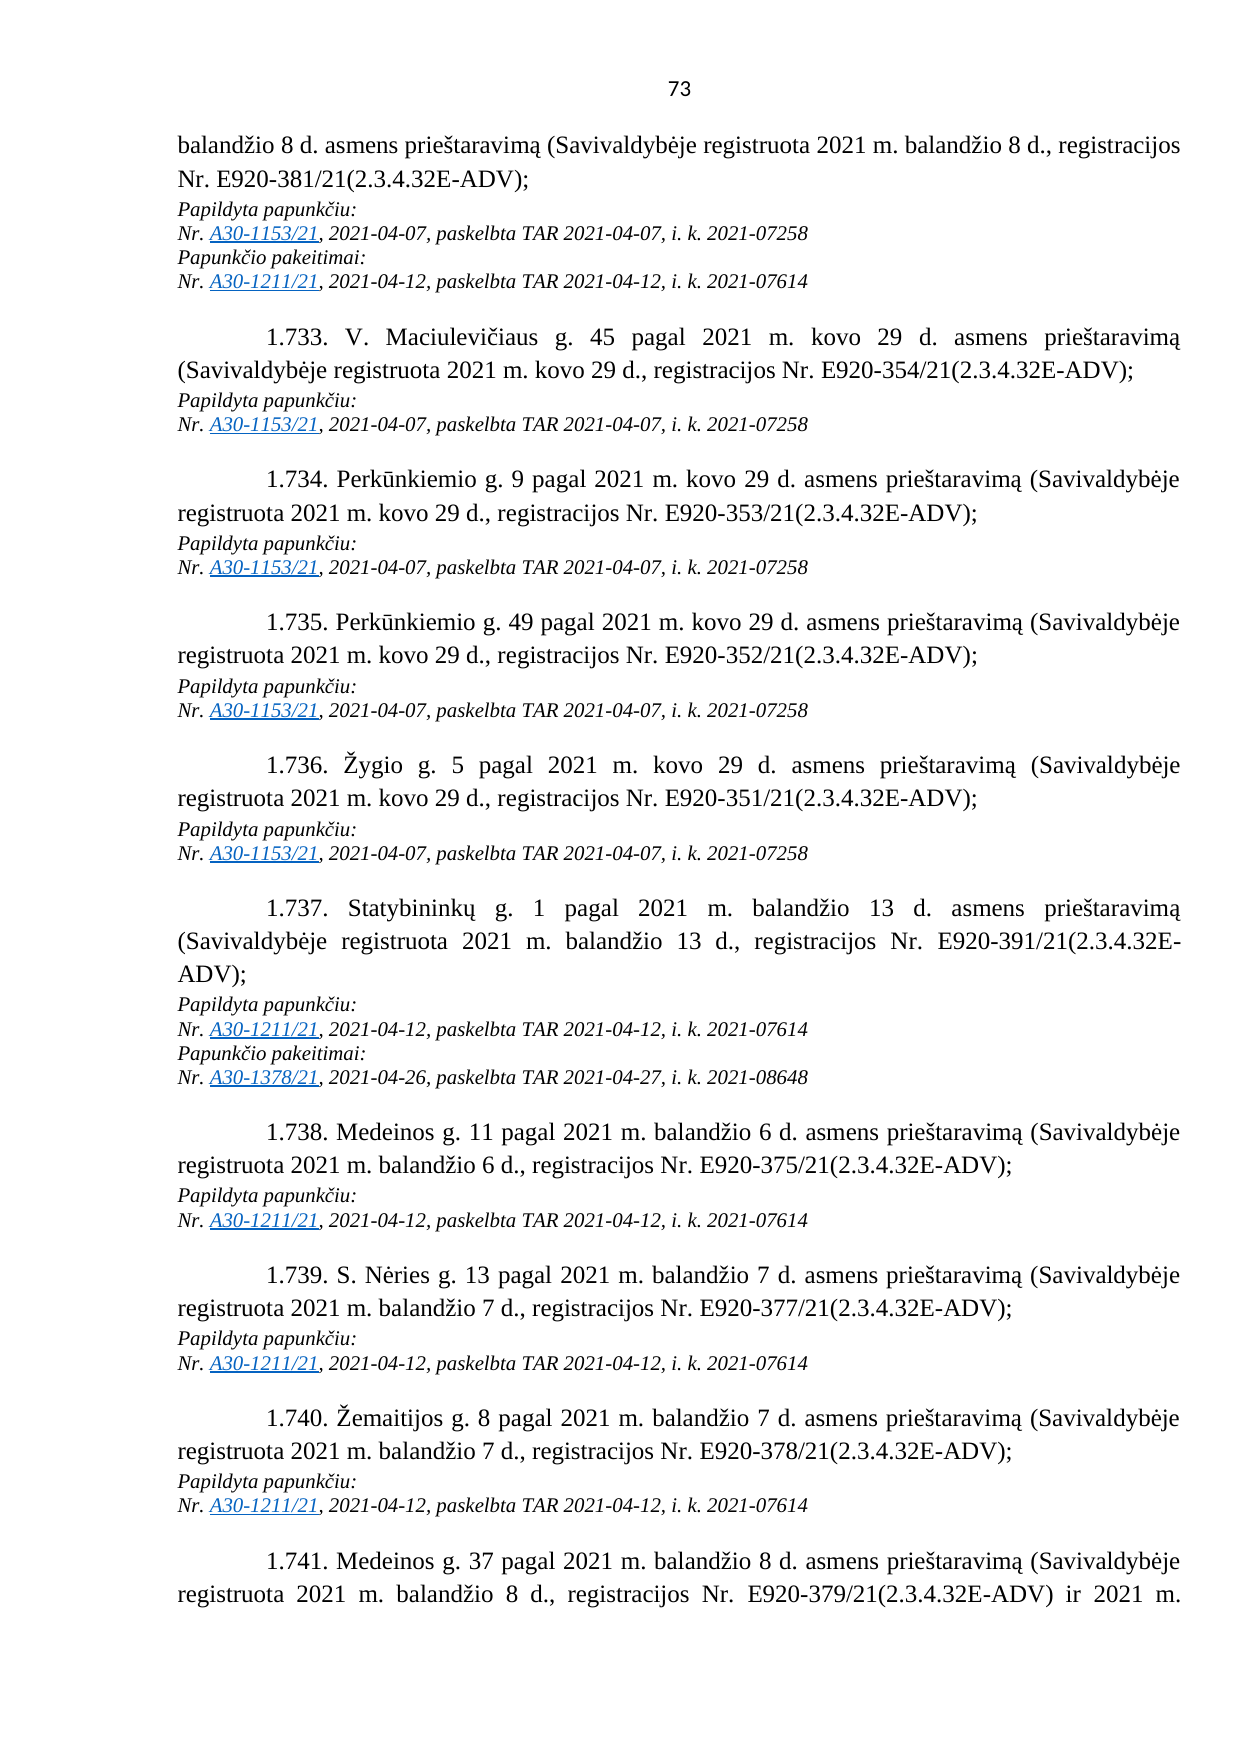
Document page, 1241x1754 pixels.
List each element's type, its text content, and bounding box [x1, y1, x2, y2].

text Papildyta papunkčiu: [177, 816, 1181, 841]
text 1.737. Statybininkų g. 1 pagal 2021 m. balandžio 13 d. asmens prieštaravimą (Savivaldybėje registruota 2021 m. balandžio 13 d., registracijos Nr. E920-391/21(2.3.4.32E-ADV); [177, 893, 1181, 988]
text 1.741. Medeinos g. 37 pagal 2021 m. balandžio 8 d. asmens prieštaravimą (Savivaldybėje registruota 2021 m. balandžio 8 d., registracijos Nr. E920-379/21(2.3.4.32E-ADV) ir 2021 m. [177, 1546, 1181, 1608]
text Papunkčio pakeitimai: [177, 245, 1181, 269]
text Papildyta papunkčiu: [177, 388, 1181, 412]
text Papildyta papunkčiu: [177, 1183, 1181, 1207]
text 1.736. Žygio g. 5 pagal 2021 m. kovo 29 d. asmens prieštaravimą (Savivaldybėje registruota 2021 m. kovo 29 d., registracijos Nr. E920-351/21(2.3.4.32E-ADV); [177, 750, 1181, 812]
text Papildyta papunkčiu: [177, 1326, 1181, 1350]
text Papildyta papunkčiu: [177, 673, 1181, 698]
text Nr. A30-1211/21, 2021-04-12, paskelbta TAR 2021-04-12, i. k. 2021-07614 [177, 1493, 1181, 1517]
text 1.738. Medeinos g. 11 pagal 2021 m. balandžio 6 d. asmens prieštaravimą (Savivaldybėje registruota 2021 m. balandžio 6 d., registracijos Nr. E920-375/21(2.3.4.32E-ADV); [177, 1117, 1181, 1179]
text Nr. A30-1378/21, 2021-04-26, paskelbta TAR 2021-04-27, i. k. 2021-08648 [177, 1064, 1181, 1089]
text Papunkčio pakeitimai: [177, 1041, 1181, 1064]
text 1.739. S. Nėries g. 13 pagal 2021 m. balandžio 7 d. asmens prieštaravimą (Savivaldybėje registruota 2021 m. balandžio 7 d., registracijos Nr. E920-377/21(2.3.4.32E-ADV); [177, 1260, 1181, 1322]
text Nr. A30-1153/21, 2021-04-07, paskelbta TAR 2021-04-07, i. k. 2021-07258 [177, 555, 1181, 579]
text Nr. A30-1153/21, 2021-04-07, paskelbta TAR 2021-04-07, i. k. 2021-07258 [177, 698, 1181, 722]
text Nr. A30-1153/21, 2021-04-07, paskelbta TAR 2021-04-07, i. k. 2021-07258 [177, 412, 1181, 436]
text 1.740. Žemaitijos g. 8 pagal 2021 m. balandžio 7 d. asmens prieštaravimą (Savivaldybėje registruota 2021 m. balandžio 7 d., registracijos Nr. E920-378/21(2.3.4.32E-ADV); [177, 1403, 1181, 1465]
text balandžio 8 d. asmens prieštaravimą (Savivaldybėje registruota 2021 m. balandžio 8 d., registracijos Nr. E920-381/21(2.3.4.32E-ADV); [177, 131, 1181, 192]
text Nr. A30-1211/21, 2021-04-12, paskelbta TAR 2021-04-12, i. k. 2021-07614 [177, 1350, 1181, 1374]
text Nr. A30-1211/21, 2021-04-12, paskelbta TAR 2021-04-12, i. k. 2021-07614 [177, 269, 1181, 293]
text Papildyta papunkčiu: [177, 992, 1181, 1016]
text Nr. A30-1153/21, 2021-04-07, paskelbta TAR 2021-04-07, i. k. 2021-07258 [177, 221, 1181, 245]
text Papildyta papunkčiu: [177, 531, 1181, 555]
text 1.733. V. Maciulevičiaus g. 45 pagal 2021 m. kovo 29 d. asmens prieštaravimą (Savivaldybėje registruota 2021 m. kovo 29 d., registracijos Nr. E920-354/21(2.3.4.32E-ADV); [177, 322, 1181, 383]
text Papildyta papunkčiu: [177, 1469, 1181, 1493]
text Nr. A30-1211/21, 2021-04-12, paskelbta TAR 2021-04-12, i. k. 2021-07614 [177, 1207, 1181, 1232]
text Papildyta papunkčiu: [177, 197, 1181, 221]
text Nr. A30-1211/21, 2021-04-12, paskelbta TAR 2021-04-12, i. k. 2021-07614 [177, 1016, 1181, 1041]
text Nr. A30-1153/21, 2021-04-07, paskelbta TAR 2021-04-07, i. k. 2021-07258 [177, 841, 1181, 864]
text 1.734. Perkūnkiemio g. 9 pagal 2021 m. kovo 29 d. asmens prieštaravimą (Savivaldybėje registruota 2021 m. kovo 29 d., registracijos Nr. E920-353/21(2.3.4.32E-ADV); [177, 464, 1181, 526]
text 1.735. Perkūnkiemio g. 49 pagal 2021 m. kovo 29 d. asmens prieštaravimą (Savivaldybėje registruota 2021 m. kovo 29 d., registracijos Nr. E920-352/21(2.3.4.32E-ADV); [177, 607, 1181, 669]
